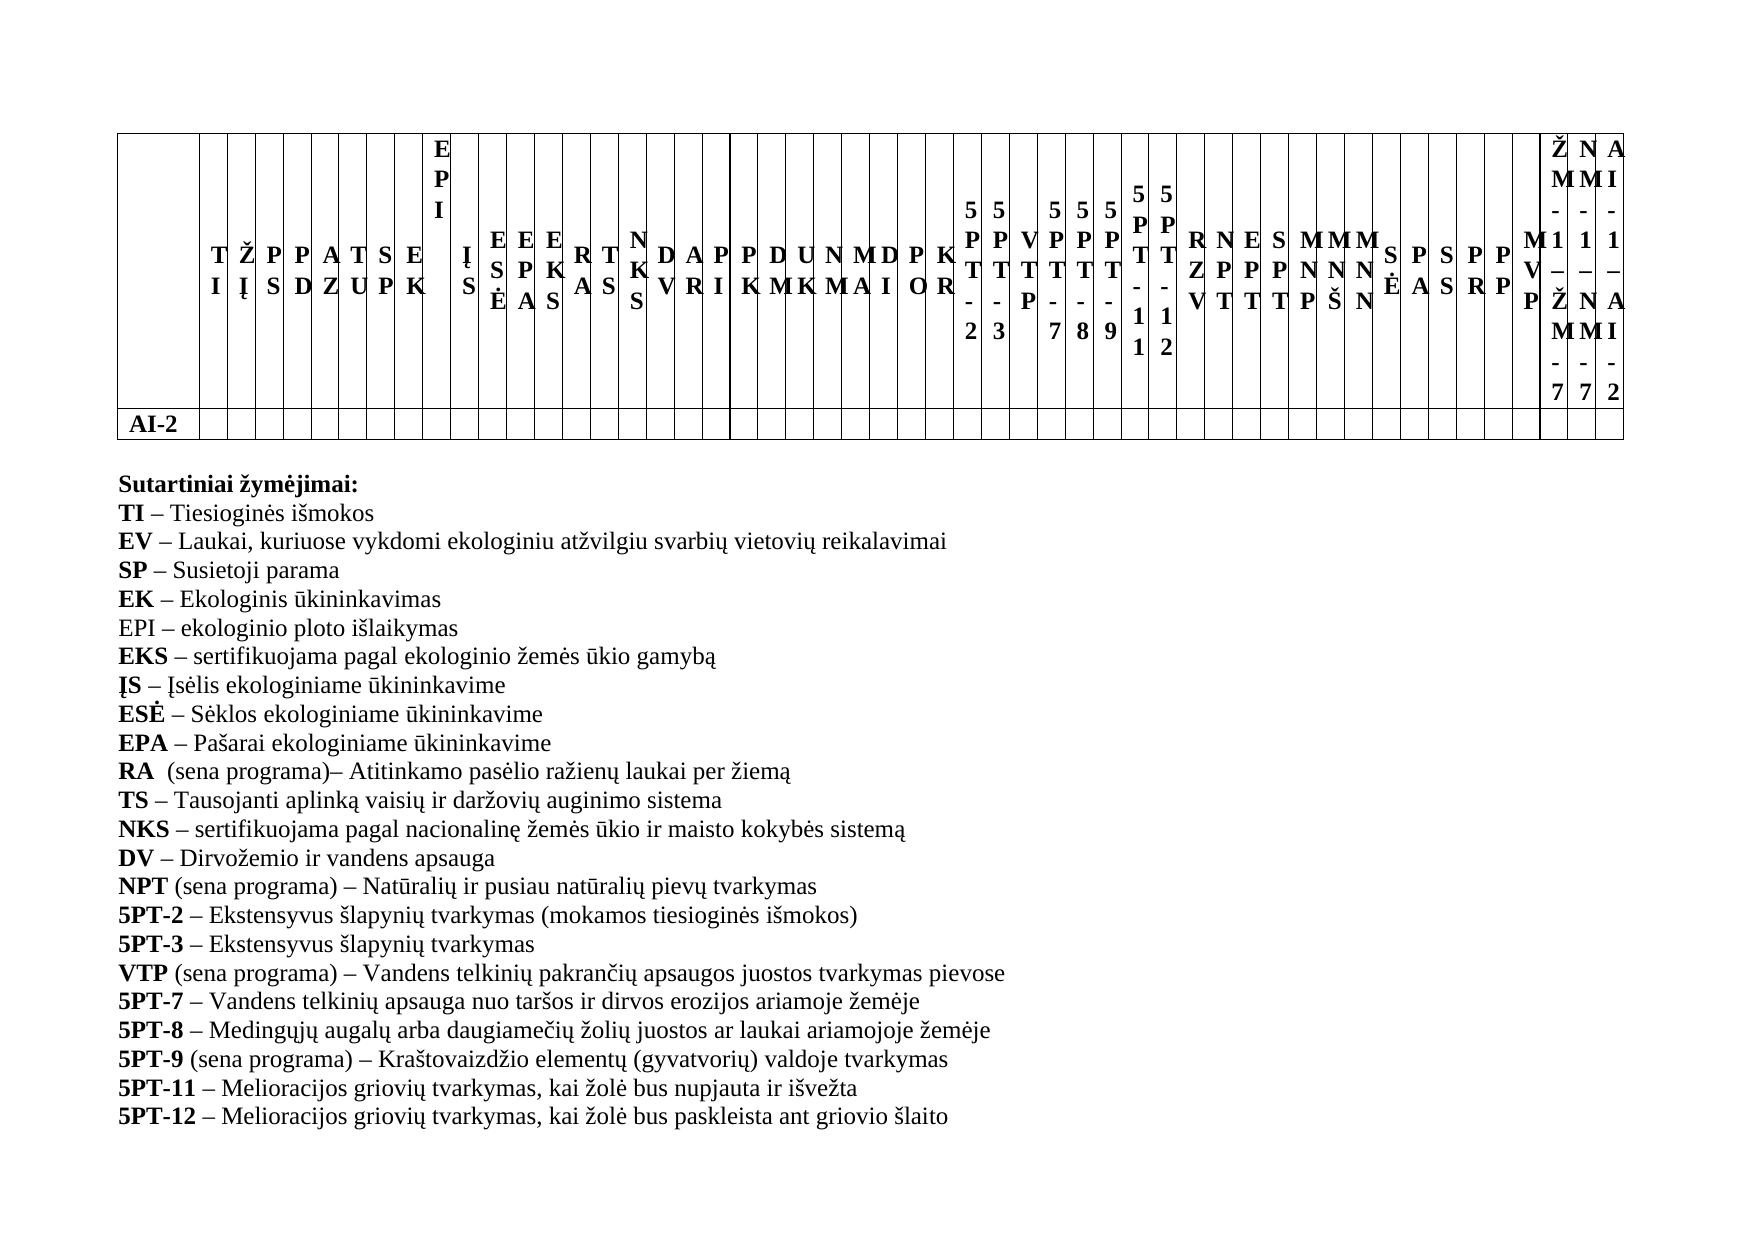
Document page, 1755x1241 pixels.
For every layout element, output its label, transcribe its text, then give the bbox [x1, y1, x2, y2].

text TI – Tiesioginės išmokos [118, 498, 1624, 526]
text NKS – sertifikuojama pagal nacionalinę žemės ūkio ir maisto kokybės sistemą [118, 814, 1624, 843]
table_cell [312, 409, 338, 439]
table_cell [1094, 409, 1121, 439]
table_header ĮS [451, 134, 478, 408]
table_cell [898, 409, 925, 439]
table_cell [1596, 409, 1623, 439]
text 5PT-12 – Melioracijos griovių tvarkymas, kai žolė bus paskleista ant griovio šlaito [118, 1101, 1624, 1130]
table_cell [842, 409, 869, 439]
text 5PT-9 (sena programa) – Kraštovaizdžio elementų (gyvatvorių) valdoje tvarkymas [118, 1044, 1624, 1073]
text 5PT-2 – Ekstensyvus šlapynių tvarkymas (mokamos tiesioginės išmokos) [118, 900, 1624, 929]
table_header RZV [1177, 134, 1204, 408]
table_cell [1568, 409, 1595, 439]
table_cell [367, 409, 394, 439]
table_header MNŠ [1317, 134, 1344, 408]
table_header PI [703, 134, 729, 408]
text 5PT-7 – Vandens telkinių apsauga nuo taršos ir dirvos erozijos ariamoje žemėje [118, 986, 1624, 1015]
table_header RA [563, 134, 590, 408]
table_cell [1401, 409, 1428, 439]
table_header EPA [507, 134, 534, 408]
text 5PT-11 – Melioracijos griovių tvarkymas, kai žolė bus nupjauta ir išvežta [118, 1073, 1624, 1101]
table_header 5PT-2 [954, 134, 981, 408]
table_header PD [284, 134, 311, 408]
text EPI – ekologinio ploto išlaikymas [118, 613, 1624, 641]
table_cell [563, 409, 590, 439]
table_cell [1513, 409, 1539, 439]
table_cell [256, 409, 283, 439]
table_header EKS [535, 134, 562, 408]
table_cell [591, 409, 618, 439]
table_header MA [842, 134, 869, 408]
table_header DI [870, 134, 897, 408]
table_cell [1177, 409, 1204, 439]
table_cell [1317, 409, 1344, 439]
table_header DM [758, 134, 785, 408]
table_header PR [1457, 134, 1484, 408]
text DV – Dirvožemio ir vandens apsauga [118, 843, 1624, 871]
text NPT (sena programa) – Natūralių ir pusiau natūralių pievų tvarkymas [118, 871, 1624, 900]
table_header 5PT-7 [1038, 134, 1065, 408]
table_cell [535, 409, 562, 439]
table_cell [339, 409, 366, 439]
table_cell [1149, 409, 1176, 439]
table_header AR [675, 134, 702, 408]
table_cell [228, 409, 255, 439]
table_cell [675, 409, 702, 439]
table_header PP [1485, 134, 1512, 408]
table_header ESĖ [479, 134, 506, 408]
table_header 5PT-3 [982, 134, 1009, 408]
table_header 5PT-8 [1066, 134, 1093, 408]
text EV – Laukai, kuriuose vykdomi ekologiniu atžvilgiu svarbių vietovių reikalavimai [118, 526, 1624, 555]
table_cell [1485, 409, 1512, 439]
table_header MNP [1289, 134, 1316, 408]
table_cell [926, 409, 953, 439]
table_cell [1205, 409, 1232, 439]
table_cell [870, 409, 897, 439]
table_header MNN [1345, 134, 1372, 408]
table_header 5PT-12 [1149, 134, 1176, 408]
table_header KR [926, 134, 953, 408]
table_header ŽM-1–ŽM-7 [1541, 134, 1567, 408]
table_cell AI-2 [118, 409, 199, 439]
text ĮS – Įsėlis ekologiniame ūkininkavime [118, 670, 1624, 699]
table_cell [1541, 409, 1567, 439]
table_cell [1038, 409, 1065, 439]
table_cell [814, 409, 841, 439]
table_cell [1010, 409, 1037, 439]
table_header TU [339, 134, 366, 408]
table_header [118, 134, 199, 408]
text ESĖ – Sėklos ekologiniame ūkininkavime [118, 699, 1624, 728]
table_header PO [898, 134, 925, 408]
table_header SP [367, 134, 394, 408]
table_header SPT [1261, 134, 1288, 408]
text VTP (sena programa) – Vandens telkinių pakrančių apsaugos juostos tvarkymas pievose [118, 958, 1624, 986]
table_header NM-1–NM-7 [1568, 134, 1595, 408]
text 5PT-8 – Medingųjų augalų arba daugiamečių žolių juostos ar laukai ariamojoje žemėje [118, 1015, 1624, 1044]
text EPA – Pašarai ekologiniame ūkininkavime [118, 728, 1624, 756]
table_header NKS [619, 134, 646, 408]
table_cell [1457, 409, 1484, 439]
table_cell [284, 409, 311, 439]
table_header PA [1401, 134, 1428, 408]
text Sutartiniai žymėjimai: [118, 469, 1624, 498]
text RA (sena programa)– Atitinkamo pasėlio ražienų laukai per žiemą [118, 756, 1624, 785]
table_header EPI [423, 134, 450, 408]
table_header NPT [1205, 134, 1232, 408]
table_header EPT [1233, 134, 1260, 408]
table_header PK [731, 134, 757, 408]
table_cell [1289, 409, 1316, 439]
table_header ŽĮ [228, 134, 255, 408]
table_header SS [1429, 134, 1456, 408]
table_header EK [395, 134, 422, 408]
table_header NM [814, 134, 841, 408]
table_cell [703, 409, 729, 439]
table_cell [758, 409, 785, 439]
table_header PS [256, 134, 283, 408]
table_cell [1345, 409, 1372, 439]
table_cell [1066, 409, 1093, 439]
table_cell [786, 409, 813, 439]
table_cell [1261, 409, 1288, 439]
table_cell [731, 409, 757, 439]
text TS – Tausojanti aplinką vaisių ir daržovių auginimo sistema [118, 785, 1624, 814]
text EK – Ekologinis ūkininkavimas [118, 584, 1624, 613]
table_cell [982, 409, 1009, 439]
table_header 5PT-9 [1094, 134, 1121, 408]
table_header SĖ [1373, 134, 1400, 408]
table_header AZ [312, 134, 338, 408]
table_cell [451, 409, 478, 439]
text 5PT-3 – Ekstensyvus šlapynių tvarkymas [118, 929, 1624, 958]
table_cell [1429, 409, 1456, 439]
table_cell [1373, 409, 1400, 439]
table_cell [647, 409, 674, 439]
table_cell [954, 409, 981, 439]
table_cell [1122, 409, 1148, 439]
table_cell [395, 409, 422, 439]
table_header VTP [1010, 134, 1037, 408]
table_cell [479, 409, 506, 439]
table_cell [1233, 409, 1260, 439]
table_header TS [591, 134, 618, 408]
table_header AI-1–AI-2 [1596, 134, 1623, 408]
table_cell [507, 409, 534, 439]
table_header MVP [1513, 134, 1539, 408]
table_cell [619, 409, 646, 439]
table_header UK [786, 134, 813, 408]
table_header 5PT-11 [1122, 134, 1148, 408]
table_header DV [647, 134, 674, 408]
text SP – Susietoji parama [118, 555, 1624, 584]
table_header TI [200, 134, 227, 408]
text EKS – sertifikuojama pagal ekologinio žemės ūkio gamybą [118, 641, 1624, 670]
table_cell [200, 409, 227, 439]
table_cell [423, 409, 450, 439]
